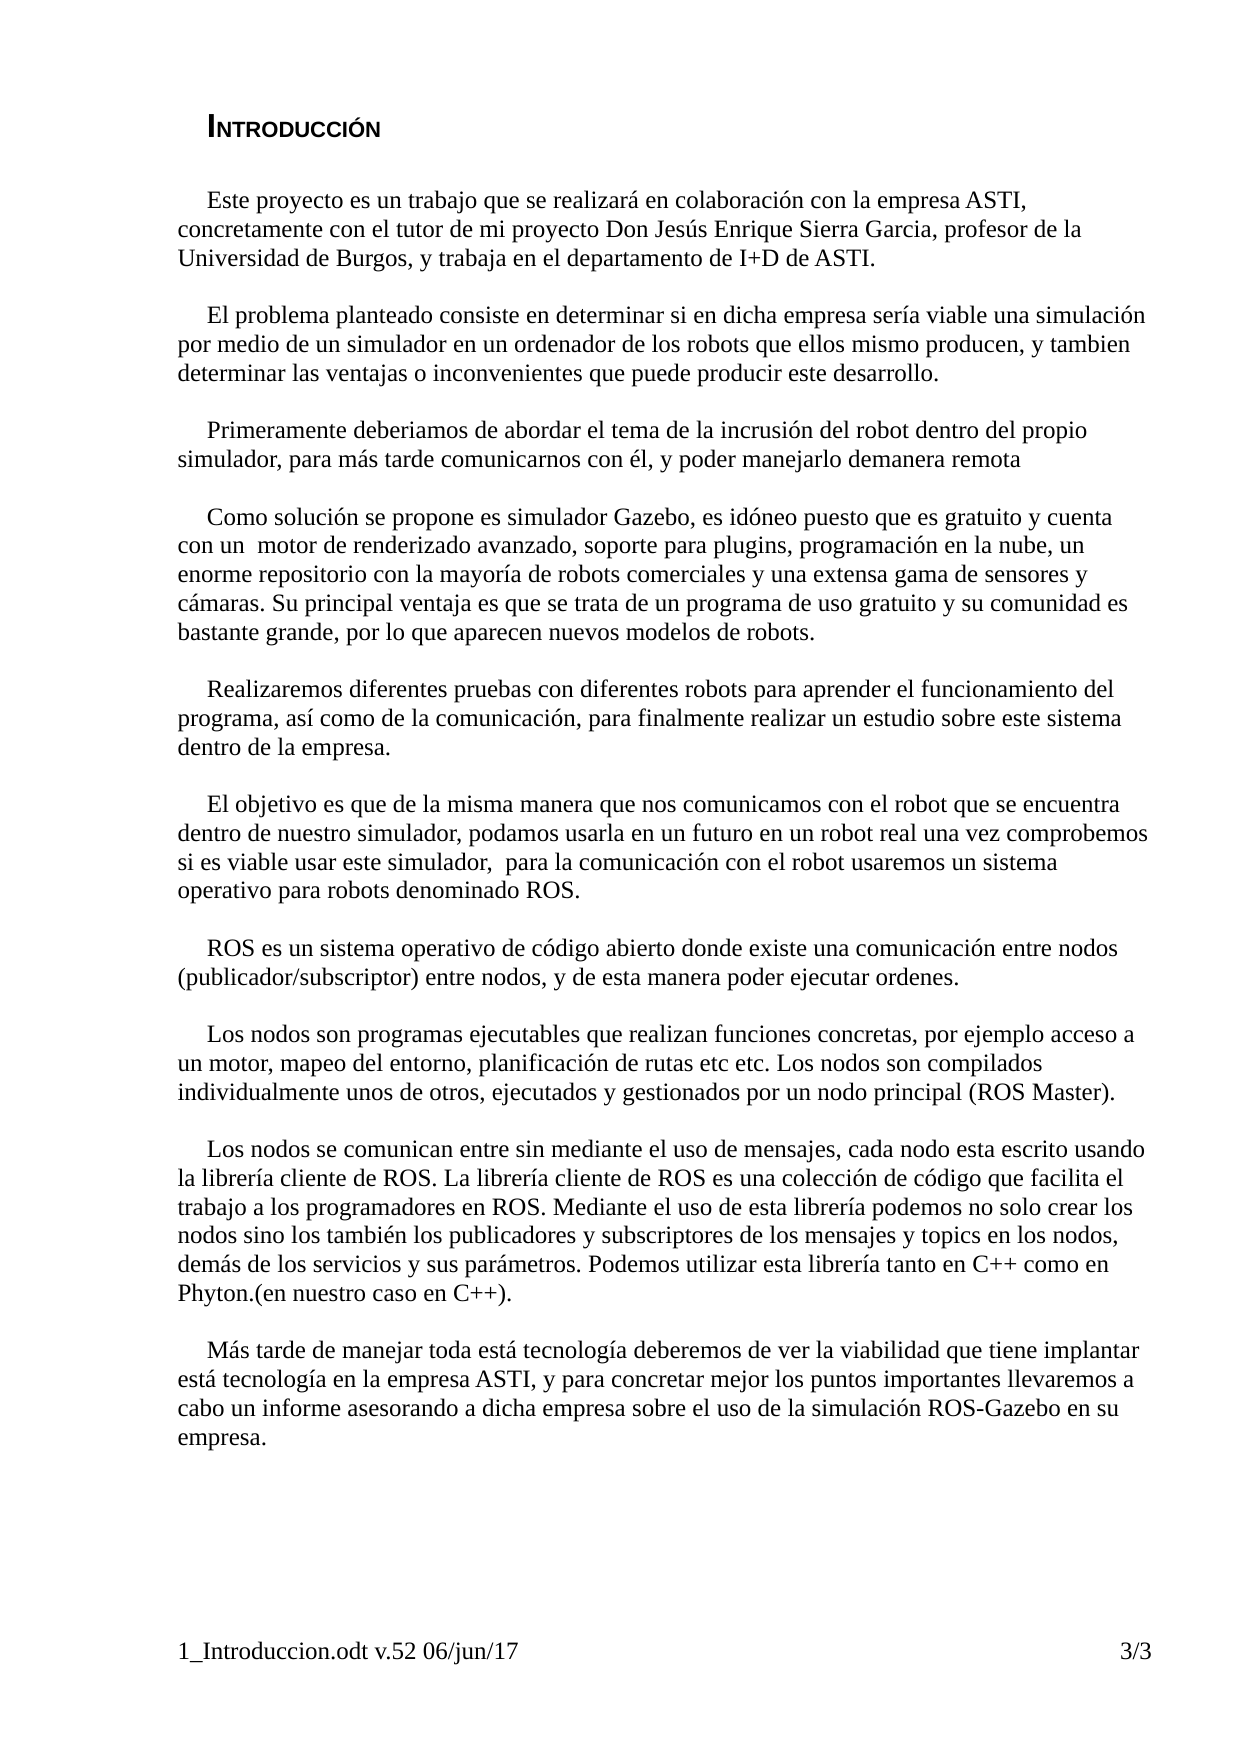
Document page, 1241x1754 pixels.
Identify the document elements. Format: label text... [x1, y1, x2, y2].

text Los nodos son programas ejecutables que realizan funciones concretas, por ejemplo acceso a un motor, mapeo del entorno, planificación de rutas etc etc. Los nodos son compilados individualmente unos de otros, ejecutados y gestionados por un nodo principal (ROS Master). [177, 1019, 1152, 1105]
text El problema planteado consiste en determinar si en dicha empresa sería viable una simulación por medio de un simulador en un ordenador de los robots que ellos mismo producen, y tambien determinar las ventajas o inconvenientes que puede producir este desarrollo. [177, 300, 1152, 387]
text Los nodos se comunican entre sin mediante el uso de mensajes, cada nodo esta escrito usando la librería cliente de ROS. La librería cliente de ROS es una colección de código que facilita el trabajo a los programadores en ROS. Mediante el uso de esta librería podemos no solo crear los nodos sino los también los publicadores y subscriptores de los mensajes y topics en los nodos, demás de los servicios y sus parámetros. Podemos utilizar esta librería tanto en C++ como en Phyton.(en nuestro caso en C++). [177, 1134, 1152, 1307]
text Como solución se propone es simulador Gazebo, es idóneo puesto que es gratuito y cuenta con un motor de renderizado avanzado, soporte para plugins, programación en la nube, un enorme repositorio con la mayoría de robots comerciales y una extensa gama de sensores y cámaras. Su principal ventaja es que se trata de un programa de uso gratuito y su comunidad es bastante grande, por lo que aparecen nuevos modelos de robots. [177, 502, 1152, 645]
text ROS es un sistema operativo de código abierto donde existe una comunicación entre nodos (publicador/subscriptor) entre nodos, y de esta manera poder ejecutar ordenes. [177, 933, 1152, 990]
text Este proyecto es un trabajo que se realizará en colaboración con la empresa ASTI, concretamente con el tutor de mi proyecto Don Jesús Enrique Sierra Garcia, profesor de la Universidad de Burgos, y trabaja en el departamento de I+D de ASTI. [177, 185, 1152, 272]
subtitle Introducción [207, 106, 1152, 145]
text Realizaremos diferentes pruebas con diferentes robots para aprender el funcionamiento del programa, así como de la comunicación, para finalmente realizar un estudio sobre este sistema dentro de la empresa. [177, 674, 1152, 760]
text El objetivo es que de la misma manera que nos comunicamos con el robot que se encuentra dentro de nuestro simulador, podamos usarla en un futuro en un robot real una vez comprobemos si es viable usar este simulador, para la comunicación con el robot usaremos un sistema operativo para robots denominado ROS. [177, 789, 1152, 904]
text Primeramente deberiamos de abordar el tema de la incrusión del robot dentro del propio simulador, para más tarde comunicarnos con él, y poder manejarlo demanera remota [177, 415, 1152, 473]
text Más tarde de manejar toda está tecnología deberemos de ver la viabilidad que tiene implantar está tecnología en la empresa ASTI, y para concretar mejor los puntos importantes llevaremos a cabo un informe asesorando a dicha empresa sobre el uso de la simulación ROS-Gazebo en su empresa. [177, 1335, 1152, 1450]
